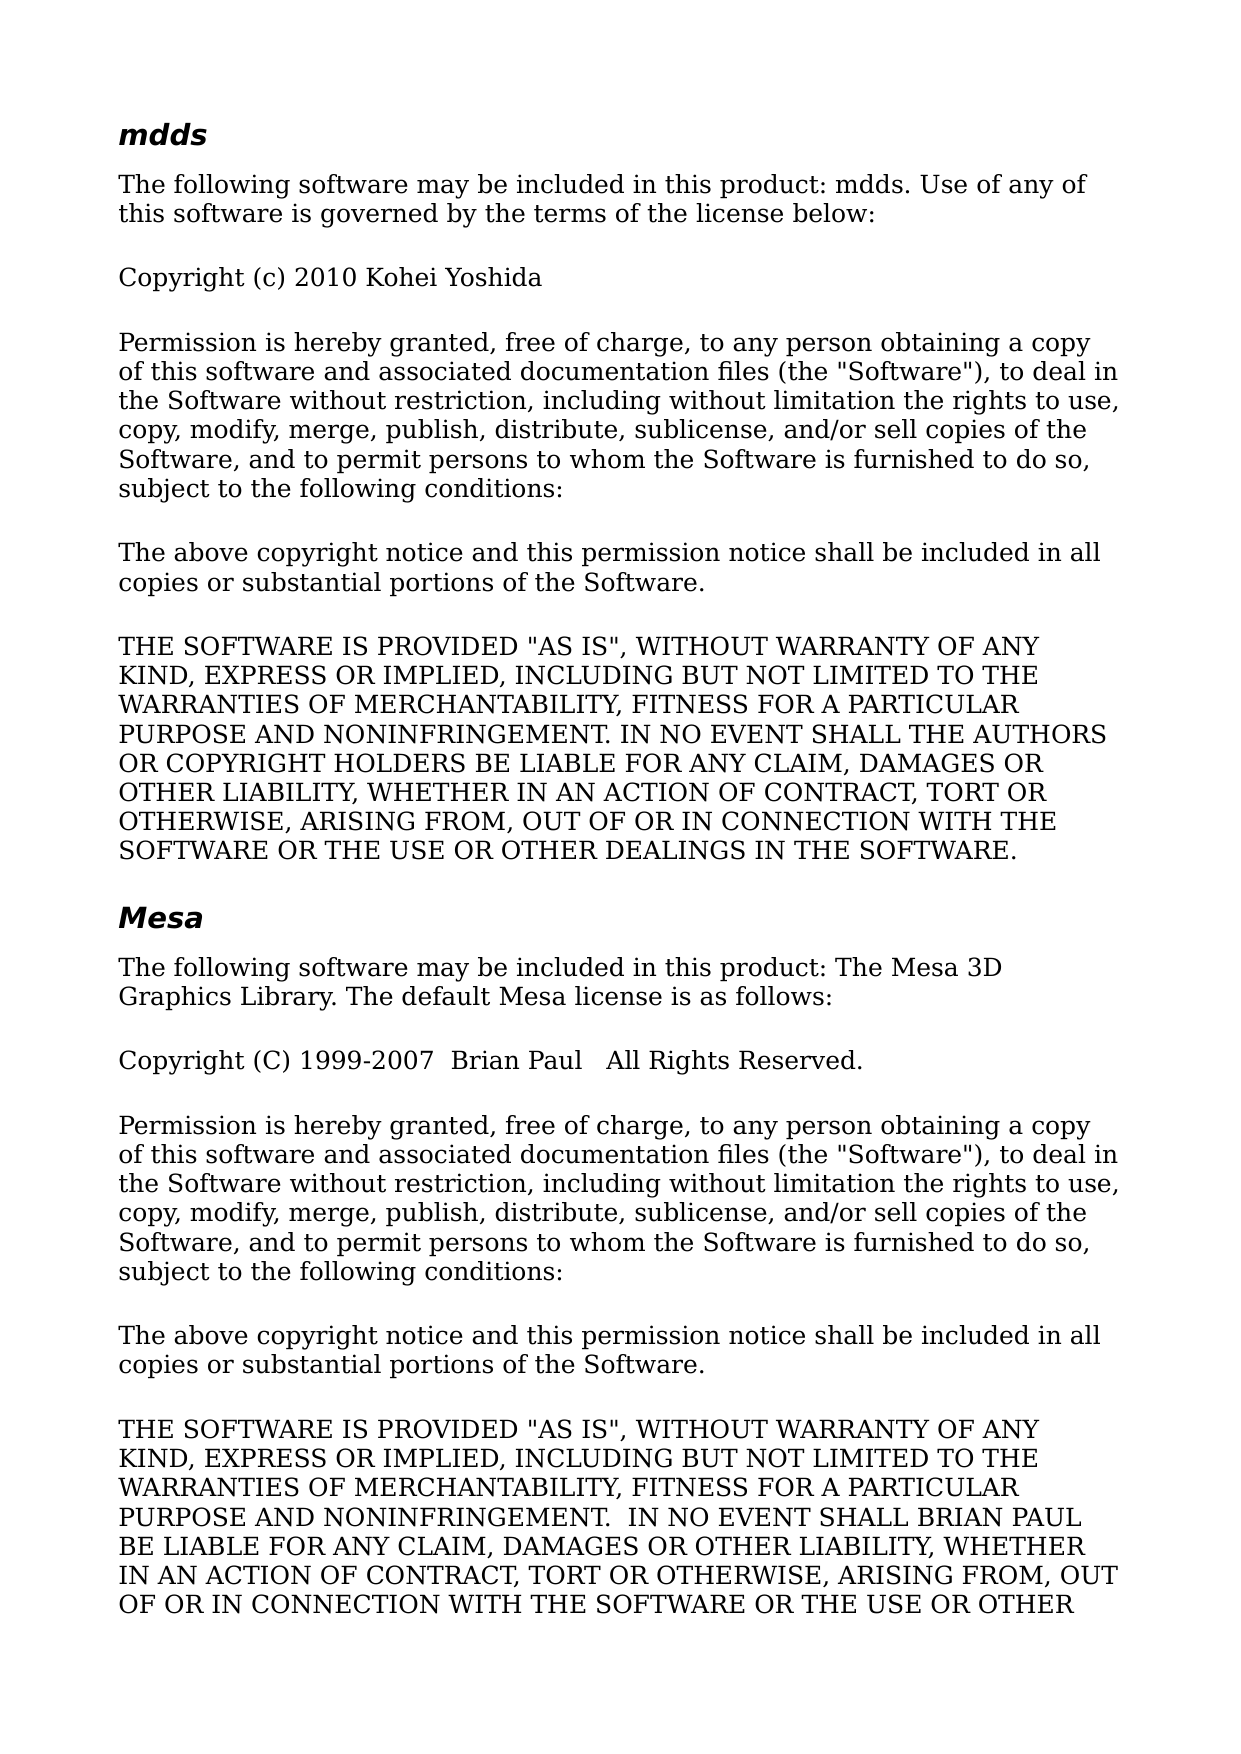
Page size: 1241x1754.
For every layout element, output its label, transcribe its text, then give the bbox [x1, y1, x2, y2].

subtitle mdds [118, 118, 1122, 152]
text Permission is hereby granted, free of charge, to any person obtaining a copy of this software and associated documentation files (the "Software"), to deal in the Software without restriction, including without limitation the rights to use, copy, modify, merge, publish, distribute, sublicense, and/or sell copies of the Software, and to permit persons to whom the Software is furnished to do so, subject to the following conditions: [118, 1111, 1122, 1286]
text Copyright (c) 2010 Kohei Yoshida [118, 263, 1122, 293]
text The above copyright notice and this permission notice shall be included in all copies or substantial portions of the Software. [118, 1321, 1122, 1380]
text Permission is hereby granted, free of charge, to any person obtaining a copy of this software and associated documentation files (the "Software"), to deal in the Software without restriction, including without limitation the rights to use, copy, modify, merge, publish, distribute, sublicense, and/or sell copies of the Software, and to permit persons to whom the Software is furnished to do so, subject to the following conditions: [118, 328, 1122, 503]
subtitle Mesa [118, 901, 1122, 935]
text The above copyright notice and this permission notice shall be included in all copies or substantial portions of the Software. [118, 538, 1122, 597]
text The following software may be included in this product: The Mesa 3D Graphics Library. The default Mesa license is as follows: [118, 953, 1122, 1011]
text THE SOFTWARE IS PROVIDED "AS IS", WITHOUT WARRANTY OF ANY KIND, EXPRESS OR IMPLIED, INCLUDING BUT NOT LIMITED TO THE WARRANTIES OF MERCHANTABILITY, FITNESS FOR A PARTICULAR PURPOSE AND NONINFRINGEMENT. IN NO EVENT SHALL THE AUTHORS OR COPYRIGHT HOLDERS BE LIABLE FOR ANY CLAIM, DAMAGES OR OTHER LIABILITY, WHETHER IN AN ACTION OF CONTRACT, TORT OR OTHERWISE, ARISING FROM, OUT OF OR IN CONNECTION WITH THE SOFTWARE OR THE USE OR OTHER DEALINGS IN THE SOFTWARE. [118, 632, 1122, 866]
text Copyright (C) 1999-2007 Brian Paul All Rights Reserved. [118, 1046, 1122, 1076]
text THE SOFTWARE IS PROVIDED "AS IS", WITHOUT WARRANTY OF ANY KIND, EXPRESS OR IMPLIED, INCLUDING BUT NOT LIMITED TO THE WARRANTIES OF MERCHANTABILITY, FITNESS FOR A PARTICULAR PURPOSE AND NONINFRINGEMENT. IN NO EVENT SHALL BRIAN PAUL BE LIABLE FOR ANY CLAIM, DAMAGES OR OTHER LIABILITY, WHETHER IN AN ACTION OF CONTRACT, TORT OR OTHERWISE, ARISING FROM, OUT OF OR IN CONNECTION WITH THE SOFTWARE OR THE USE OR OTHER [118, 1415, 1122, 1619]
text The following software may be included in this product: mdds. Use of any of this software is governed by the terms of the license below: [118, 170, 1122, 228]
